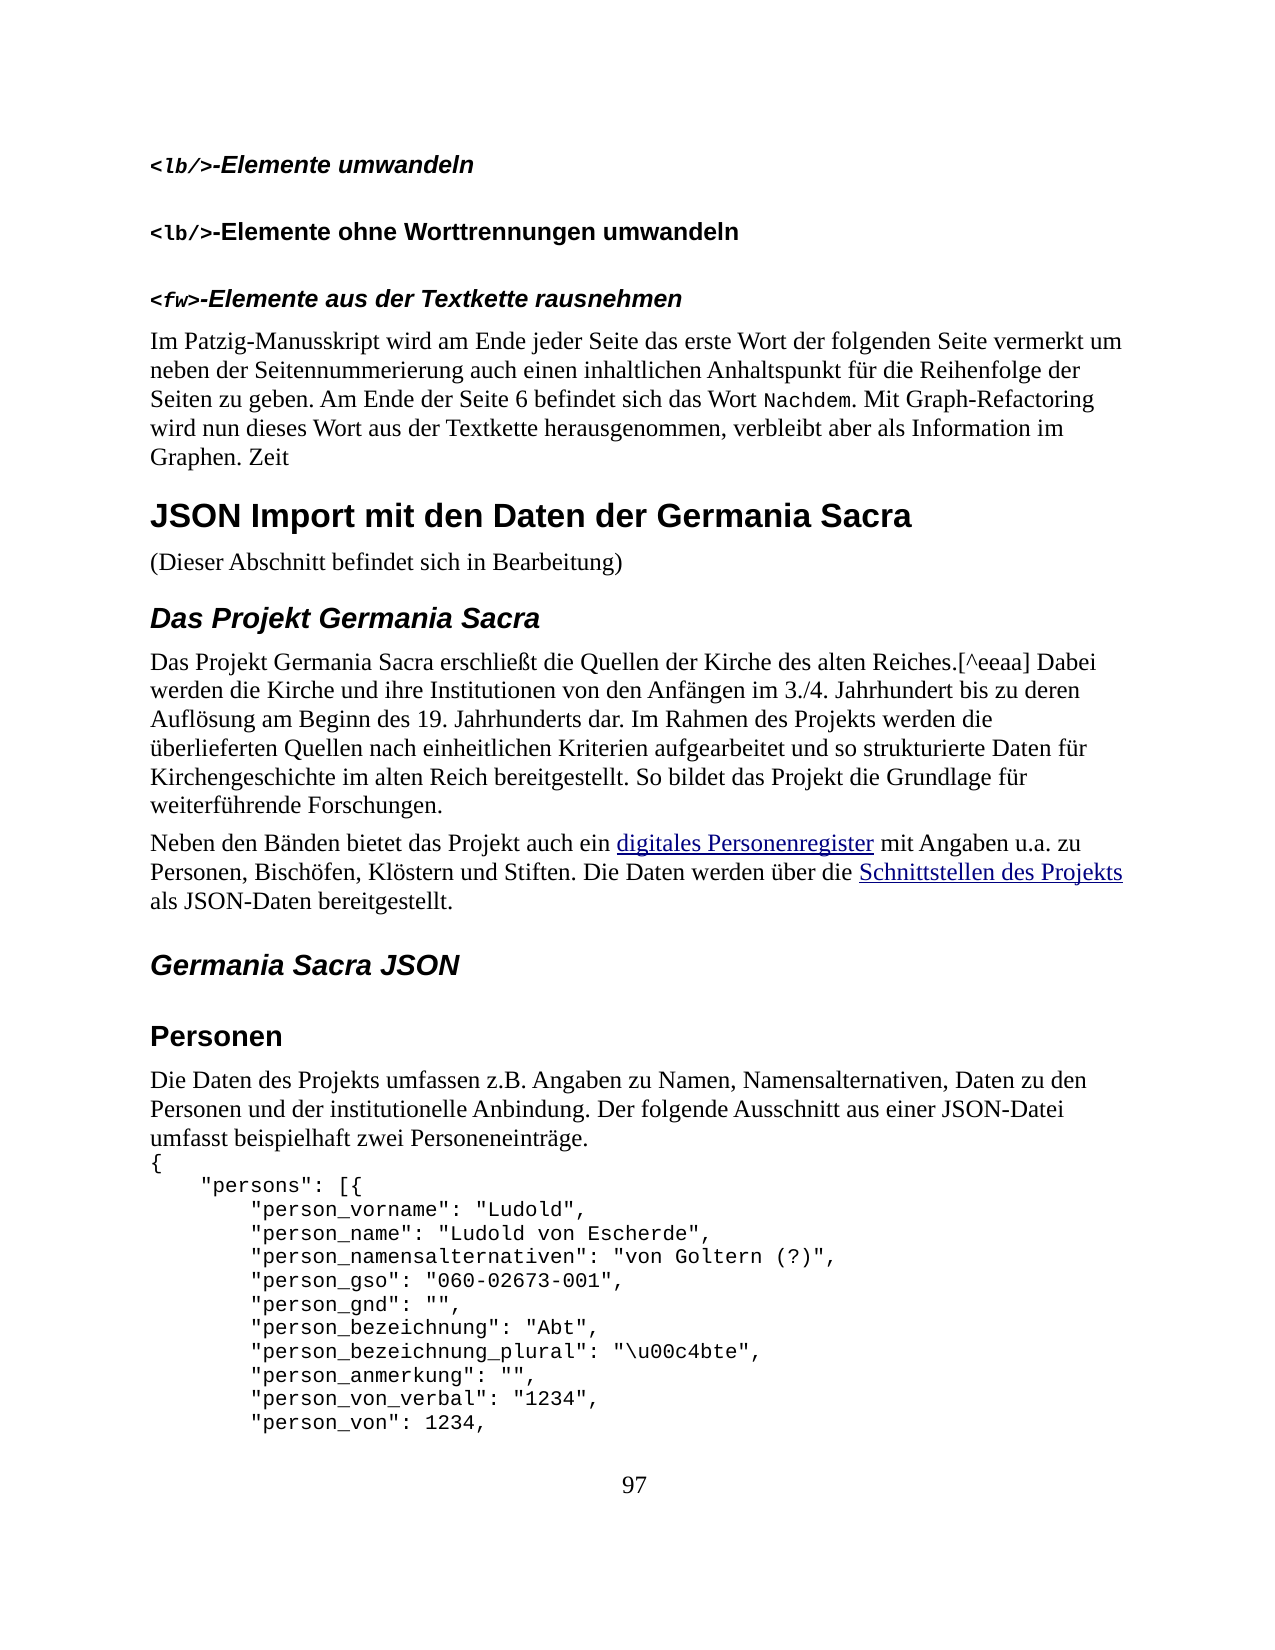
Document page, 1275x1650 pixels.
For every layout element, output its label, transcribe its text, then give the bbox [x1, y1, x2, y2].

text "person_bezeichnung_plural": "\u00c4bte", [150, 1341, 1125, 1364]
text { [150, 1152, 1125, 1175]
subtitle Germania Sacra JSON [150, 948, 1125, 982]
subtitle <lb/>-Elemente ohne Worttrennungen umwandeln [150, 217, 1125, 247]
text Neben den Bänden bietet das Projekt auch ein digitales Personenregister mit Angaben u.a. zu Personen, Bischöfen, Klöstern und Stiften. Die Daten werden über die Schnittstellen des Projekts als JSON-Daten bereitgestellt. [150, 828, 1125, 914]
text "person_vorname": "Ludold", [150, 1199, 1125, 1223]
text "person_namensalternativen": "von Goltern (?)", [150, 1246, 1125, 1270]
subtitle <lb/>-Elemente umwandeln [150, 150, 1125, 179]
text "person_bezeichnung": "Abt", [150, 1317, 1125, 1341]
subtitle Das Projekt Germania Sacra [150, 601, 1125, 634]
text "person_von_verbal": "1234", [150, 1388, 1125, 1412]
text (Dieser Abschnitt befindet sich in Bearbeitung) [150, 547, 1125, 576]
text Im Patzig-Manusskript wird am Ende jeder Seite das erste Wort der folgenden Seite vermerkt um neben der Seitennummerierung auch einen inhaltlichen Anhaltspunkt für die Reihenfolge der Seiten zu geben. Am Ende der Seite 6 befindet sich das Wort Nachdem. Mit Graph-Refactoring wird nun dieses Wort aus der Textkette herausgenommen, verbleibt aber als Information im Graphen. Zeit [150, 326, 1125, 471]
text Die Daten des Projekts umfassen z.B. Angaben zu Namen, Namensalternativen, Daten zu den Personen und der institutionelle Anbindung. Der folgende Ausschnitt aus einer JSON-Datei umfasst beispielhaft zwei Personeneinträge. [150, 1066, 1125, 1152]
text "person_anmerkung": "", [150, 1364, 1125, 1388]
text "person_gso": "060-02673-001", [150, 1270, 1125, 1294]
text "person_name": "Ludold von Escherde", [150, 1223, 1125, 1246]
text "person_von": 1234, [150, 1412, 1125, 1436]
text "persons": [{ [150, 1175, 1125, 1199]
text Das Projekt Germania Sacra erschließt die Quellen der Kirche des alten Reiches.[^eeaa] Dabei werden die Kirche und ihre Institutionen von den Anfängen im 3./4. Jahrhundert bis zu deren Auflösung am Beginn des 19. Jahrhunderts dar. Im Rahmen des Projekts werden die überlieferten Quellen nach einheitlichen Kriterien aufgearbeitet und so strukturierte Daten für Kirchengeschichte im alten Reich bereitgestellt. So bildet das Projekt die Grundlage für weiterführende Forschungen. [150, 647, 1125, 819]
subtitle JSON Import mit den Daten der Germania Sacra [150, 496, 1125, 534]
text "person_gnd": "", [150, 1294, 1125, 1317]
subtitle <fw>-Elemente aus der Textkette rausnehmen [150, 284, 1125, 314]
subtitle Personen [150, 1019, 1125, 1053]
